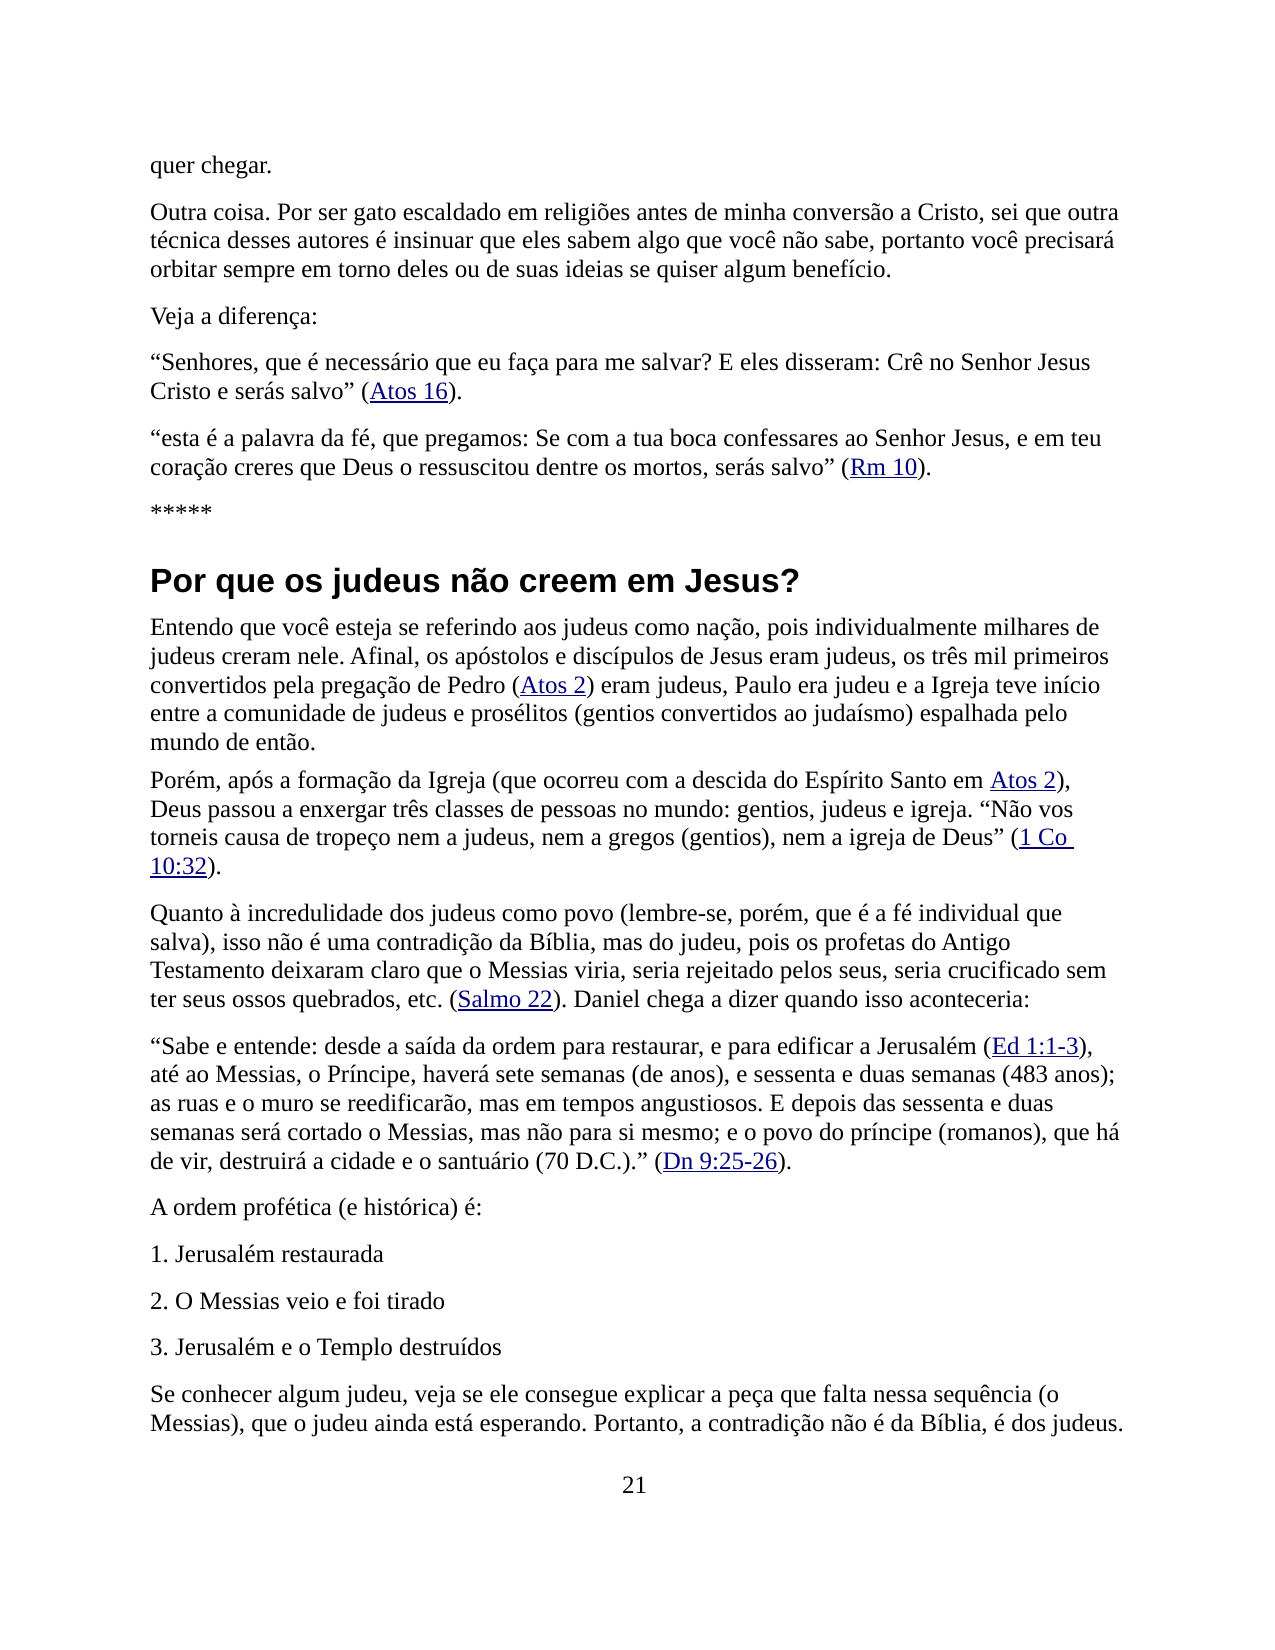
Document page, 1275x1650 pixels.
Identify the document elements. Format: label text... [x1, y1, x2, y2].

text Entendo que você esteja se referindo aos judeus como nação, pois individualmente milhares de judeus creram nele. Afinal, os apóstolos e discípulos de Jesus eram judeus, os três mil primeiros convertidos pela pregação de Pedro (Atos 2) eram judeus, Paulo era judeu e a Igreja teve início entre a comunidade de judeus e prosélitos (gentios convertidos ao judaísmo) espalhada pelo mundo de então. [150, 612, 1125, 756]
text Se conhecer algum judeu, veja se ele consegue explicar a peça que falta nessa sequência (o Messias), que o judeu ainda está esperando. Portanto, a contradição não é da Bíblia, é dos judeus. [150, 1379, 1125, 1437]
text ***** [150, 498, 1125, 527]
text Veja a diferença: [150, 301, 1125, 329]
text ​3. Jerusalém e o Templo destruídos [150, 1332, 1125, 1361]
text quer chegar. [150, 150, 1125, 179]
subtitle Por que os judeus não creem em Jesus? [150, 561, 1125, 600]
text A ordem profética (e histórica) é: [150, 1192, 1125, 1221]
text “Senhores, que é necessário que eu faça para me salvar? E eles disseram: Crê no Senhor Jesus Cristo e serás salvo” (Atos 16). [150, 347, 1125, 405]
text Quanto à incredulidade dos judeus como povo (lembre-se, porém, que é a fé individual que salva), isso não é uma contradição da Bíblia, mas do judeu, pois os profetas do Antigo Testamento deixaram claro que o Messias viria, seria rejeitado pelos seus, seria crucificado sem ter seus ossos quebrados, etc. (Salmo 22). Daniel chega a dizer quando isso aconteceria: [150, 898, 1125, 1013]
text Outra coisa. Por ser gato escaldado em religiões antes de minha conversão a Cristo, sei que outra técnica desses autores é insinuar que eles sabem algo que você não sabe, portanto você precisará orbitar sempre em torno deles ou de suas ideias se quiser algum benefício. [150, 197, 1125, 283]
text “Sabe e entende: desde a saída da ordem para restaurar, e para edificar a Jerusalém (Ed 1:1-3), até ao Messias, o Príncipe, haverá sete semanas (de anos), e sessenta e duas semanas (483 anos); as ruas e o muro se reedificarão, mas em tempos angustiosos. E depois das sessenta e duas semanas será cortado o Messias, mas não para si mesmo; e o povo do príncipe (romanos), que há de vir, destruirá a cidade e o santuário (70 D.C.).” (Dn 9:25-26). [150, 1031, 1125, 1174]
text ​2. O Messias veio e foi tirado [150, 1286, 1125, 1314]
text “esta é a palavra da fé, que pregamos: Se com a tua boca confessares ao Senhor Jesus, e em teu coração creres que Deus o ressuscitou dentre os mortos, serás salvo” (Rm 10). [150, 423, 1125, 480]
text ​1. Jerusalém restaurada [150, 1239, 1125, 1268]
text Porém, após a formação da Igreja (que ocorreu com a descida do Espírito Santo em Atos 2), Deus passou a enxergar três classes de pessoas no mundo: gentios, judeus e igreja. “Não vos torneis causa de tropeço nem a judeus, nem a gregos (gentios), nem a igreja de Deus” (1 Co 10:32). [150, 765, 1125, 880]
